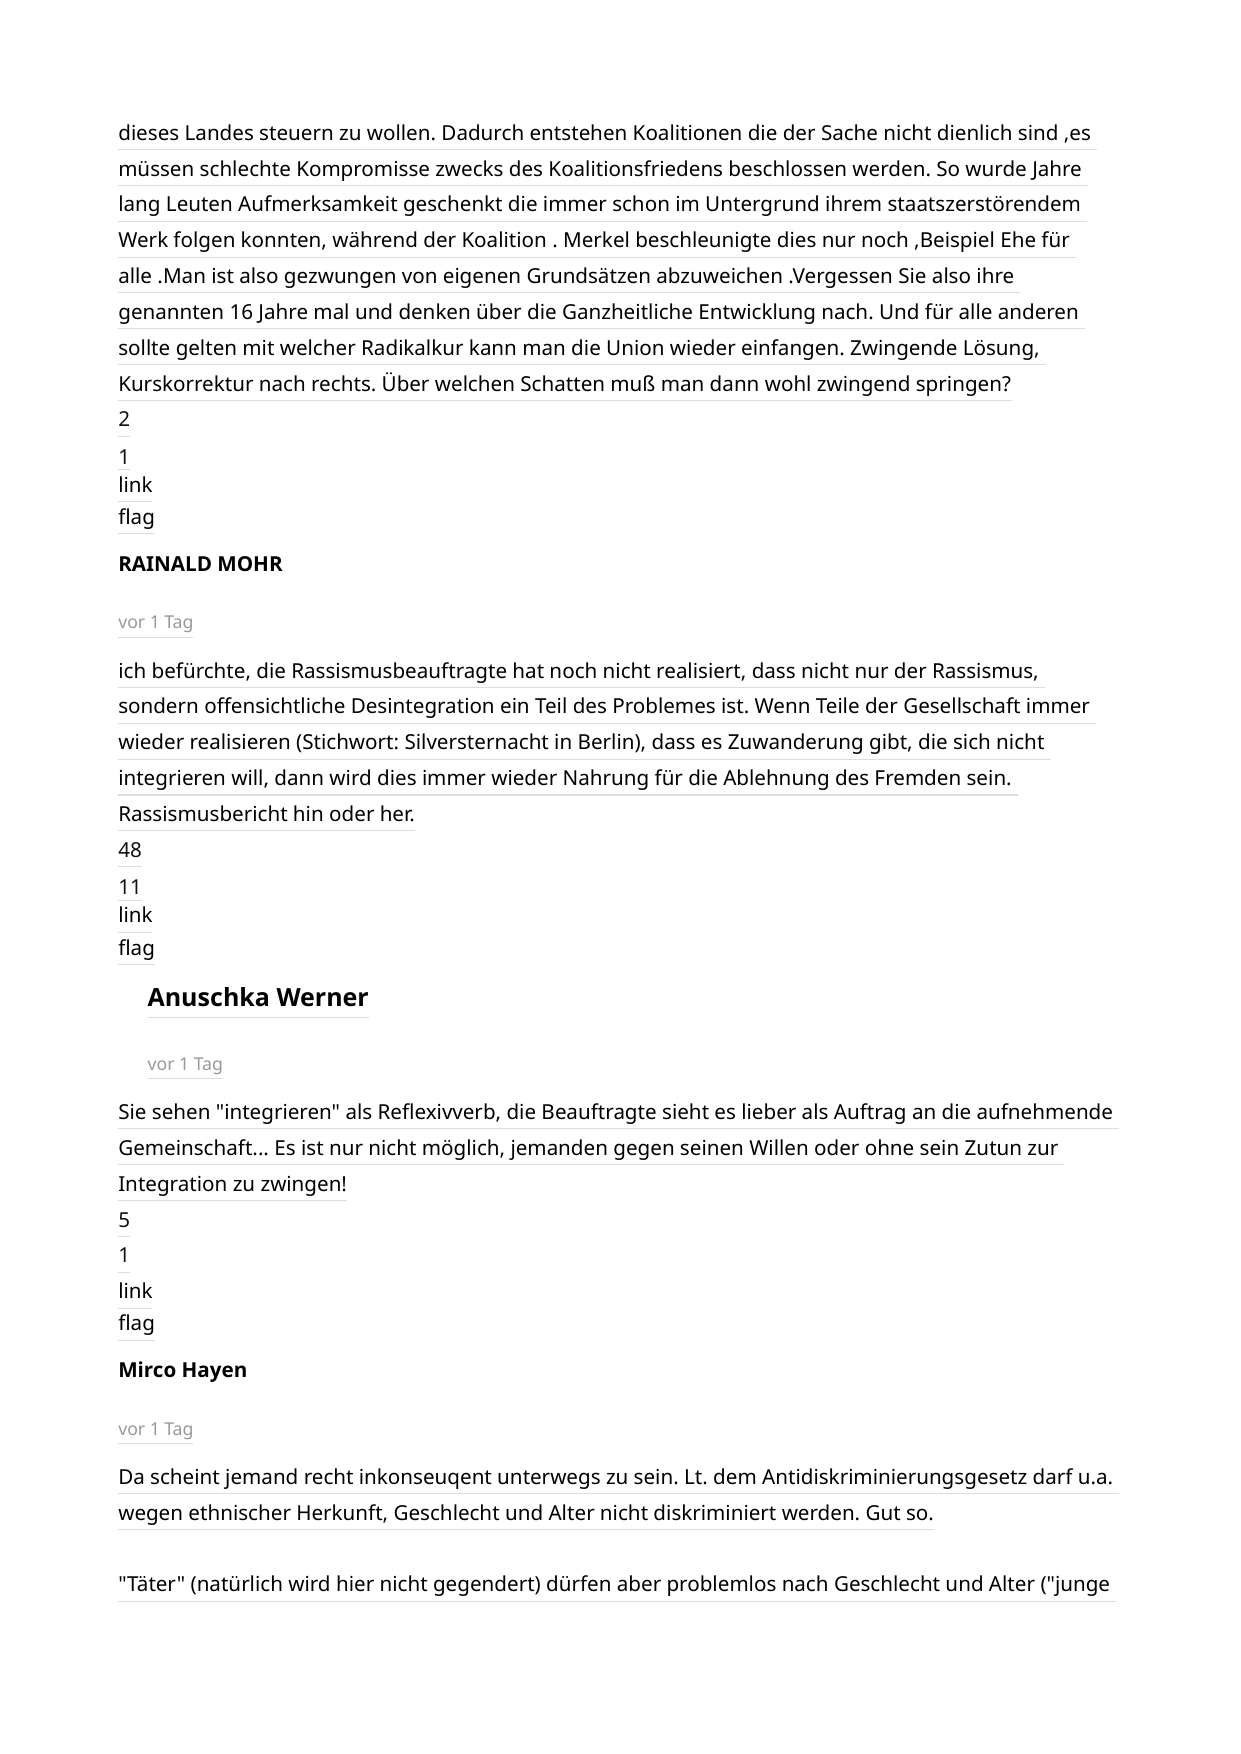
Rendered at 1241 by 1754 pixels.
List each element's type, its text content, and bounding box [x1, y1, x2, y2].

text link [118, 1277, 1122, 1309]
text flag [118, 1309, 1122, 1341]
text Da scheint jemand recht inkonseuqent unterwegs zu sein. Lt. dem Antidiskriminierungsgesetz darf u.a. wegen ethnischer Herkunft, Geschlecht und Alter nicht diskriminiert werden. Gut so. "Täter" (natürlich wird hier nicht gegendert) dürfen aber problemlos nach Geschlecht und Alter ("junge [118, 1462, 1122, 1602]
text Anuschka Werner [147, 980, 1122, 1018]
text vor 1 Tag [118, 610, 1118, 638]
text 48 [118, 835, 1122, 867]
text 5 [118, 1205, 1122, 1237]
text Mirco Hayen [118, 1356, 1122, 1384]
text link [118, 470, 1122, 502]
text 11 [118, 871, 1122, 901]
text 2 [118, 405, 1122, 437]
text flag [118, 502, 1122, 534]
text 1 [118, 1241, 1122, 1273]
text dieses Landes steuern zu wollen. Dadurch entstehen Koalitionen die der Sache nicht dienlich sind ,es müssen schlechte Kompromisse zwecks des Koalitionsfriedens beschlossen werden. So wurde Jahre lang Leuten Aufmerksamkeit geschenkt die immer schon im Untergrund ihrem staatszerstörendem Werk folgen konnten, während der Koalition . Merkel beschleunigte dies nur noch ,Beispiel Ehe für alle .Man ist also gezwungen von eigenen Grundsätzen abzuweichen .Vergessen Sie also ihre genannten 16 Jahre mal und denken über die Ganzheitliche Entwicklung nach. Und für alle anderen sollte gelten mit welcher Radikalkur kann man die Union wieder einfangen. Zwingende Lösung, Kurskorrektur nach rechts. Über welchen Schatten muß man dann wohl zwingend springen? [118, 118, 1122, 401]
text 1 [118, 441, 1122, 470]
text Sie sehen "integrieren" als Reflexivverb, die Beauftragte sieht es lieber als Auftrag an die aufnehmende Gemeinschaft... Es ist nur nicht möglich, jemanden gegen seinen Willen oder ohne sein Zutun zur Integration zu zwingen! [118, 1097, 1122, 1201]
text flag [118, 933, 1122, 965]
text vor 1 Tag [118, 1416, 1118, 1444]
text link [118, 901, 1122, 933]
text RAINALD MOHR [118, 549, 1122, 577]
text vor 1 Tag [147, 1052, 1118, 1079]
text ich befürchte, die Rassismusbeauftragte hat noch nicht realisiert, dass nicht nur der Rassismus, sondern offensichtliche Desintegration ein Teil des Problemes ist. Wenn Teile der Gesellschaft immer wieder realisieren (Stichwort: Silversternacht in Berlin), dass es Zuwanderung gibt, die sich nicht integrieren will, dann wird dies immer wieder Nahrung für die Ablehnung des Fremden sein. Rassismusbericht hin oder her. [118, 656, 1122, 831]
